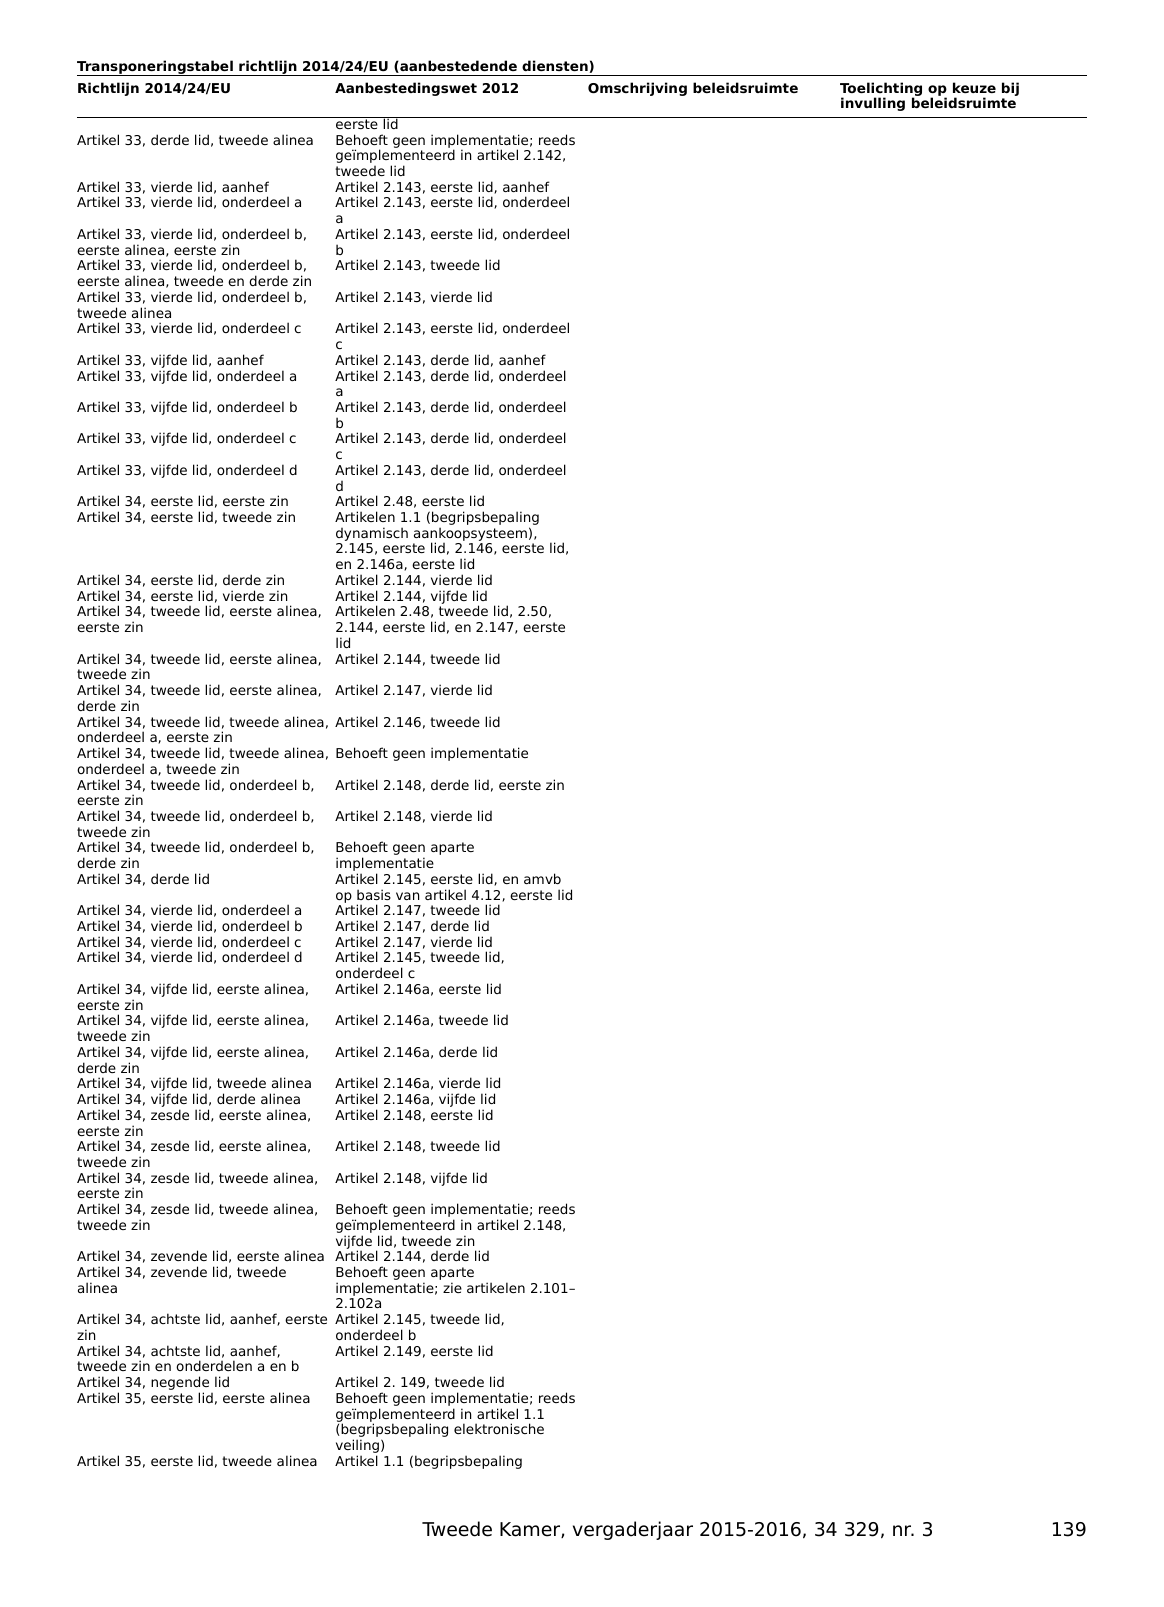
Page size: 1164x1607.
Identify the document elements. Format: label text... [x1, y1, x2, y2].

table_cell Artikel 2.148, vierde lid [329, 809, 582, 840]
table_cell [834, 919, 1087, 934]
table_cell [834, 982, 1087, 1013]
table_cell Artikel 34, achtste lid, aanhef, eerste zin [77, 1312, 329, 1343]
table_cell Artikel 2.146a, derde lid [329, 1045, 582, 1076]
table_cell Artikel 2. 149, tweede lid [329, 1375, 582, 1391]
table_cell [582, 1045, 834, 1076]
table_cell [834, 1249, 1087, 1265]
table_cell [834, 494, 1087, 510]
table_cell Artikel 34, tweede lid, tweede alinea, onderdeel a, tweede zin [77, 746, 329, 777]
table_cell Artikel 34, tweede lid, eerste alinea, derde zin [77, 683, 329, 714]
table_cell [582, 809, 834, 840]
table_cell Artikel 34, eerste lid, derde zin [77, 573, 329, 588]
table_cell [834, 903, 1087, 919]
table_cell Artikel 33, derde lid, tweede alinea [77, 133, 329, 179]
table_cell Artikel 2.143, vierde lid [329, 290, 582, 321]
table_cell [582, 1108, 834, 1139]
table_cell [77, 118, 329, 132]
table_cell Artikel 33, vijfde lid, onderdeel a [77, 368, 329, 400]
table_cell [834, 195, 1087, 227]
table_cell Behoeft geen implementatie; reeds geïmplementeerd in artikel 2.142, tweede lid [329, 133, 582, 179]
table_cell Artikel 33, vierde lid, onderdeel b, eerste alinea, tweede en derde zin [77, 258, 329, 290]
table_cell Artikel 2.146a, eerste lid [329, 982, 582, 1013]
table_cell [582, 935, 834, 950]
table_cell Artikel 33, vierde lid, onderdeel b, eerste alinea, eerste zin [77, 227, 329, 258]
table_cell Artikel 34, eerste lid, tweede zin [77, 510, 329, 573]
table_cell Artikel 34, vierde lid, onderdeel d [77, 950, 329, 982]
table_cell [582, 1312, 834, 1343]
table_cell [582, 1171, 834, 1202]
table_cell eerste lid [329, 118, 582, 132]
table_cell Artikel 33, vierde lid, onderdeel a [77, 195, 329, 227]
table_cell Artikel 34, tweede lid, tweede alinea, onderdeel a, eerste zin [77, 714, 329, 746]
table_cell [834, 321, 1087, 353]
table_cell [582, 1092, 834, 1108]
table_cell Artikel 2.145, tweede lid, onderdeel c [329, 950, 582, 982]
table_cell Behoeft geen implementatie [329, 746, 582, 777]
table_cell Artikel 2.145, tweede lid, onderdeel b [329, 1312, 582, 1343]
table_cell [834, 1076, 1087, 1092]
table_cell Artikel 34, vijfde lid, tweede alinea [77, 1076, 329, 1092]
table_cell [834, 1092, 1087, 1108]
table_cell Artikel 2.143, derde lid, onderdeel c [329, 431, 582, 463]
table_cell [582, 950, 834, 982]
table_cell [582, 227, 834, 258]
table_cell Artikel 2.143, eerste lid, onderdeel c [329, 321, 582, 353]
table_cell Artikel 2.143, eerste lid, onderdeel a [329, 195, 582, 227]
table_cell Artikel 34, derde lid [77, 872, 329, 903]
table_cell [834, 1454, 1087, 1469]
table_cell [582, 180, 834, 195]
table_cell Artikel 34, vierde lid, onderdeel b [77, 919, 329, 934]
table_cell [582, 118, 834, 132]
table_cell Artikel 2.146a, vijfde lid [329, 1092, 582, 1108]
table_cell Artikel 33, vierde lid, aanhef [77, 180, 329, 195]
table_cell [834, 463, 1087, 494]
table_cell [582, 463, 834, 494]
table_cell Artikel 2.146, tweede lid [329, 714, 582, 746]
table_cell Artikelen 1.1 (begripsbepaling dynamisch aankoopsysteem), 2.145, eerste lid, 2.146, eerste lid, en 2.146a, eerste lid [329, 510, 582, 573]
table_cell Artikel 2.146a, tweede lid [329, 1013, 582, 1045]
table_cell [834, 1375, 1087, 1391]
table_cell [834, 258, 1087, 290]
table_cell [834, 714, 1087, 746]
table_cell [582, 400, 834, 431]
table_cell [582, 1375, 834, 1391]
table_cell [834, 431, 1087, 463]
table_cell [834, 950, 1087, 982]
table_cell Artikel 2.147, tweede lid [329, 903, 582, 919]
table_cell Behoeft geen implementatie; reeds geïmplementeerd in artikel 2.148, vijfde lid, tweede zin [329, 1202, 582, 1249]
table_cell [582, 510, 834, 573]
table_cell [582, 1076, 834, 1092]
table_cell Artikel 34, tweede lid, onderdeel b, eerste zin [77, 777, 329, 809]
table_cell Artikel 34, negende lid [77, 1375, 329, 1391]
table_cell [582, 1344, 834, 1375]
table_cell [582, 982, 834, 1013]
table_cell [834, 227, 1087, 258]
table_cell Artikel 2.145, eerste lid, en amvb op basis van artikel 4.12, eerste lid [329, 872, 582, 903]
table_cell Artikel 34, tweede lid, eerste alinea, tweede zin [77, 651, 329, 683]
table_cell [582, 604, 834, 651]
table_cell Artikel 33, vijfde lid, aanhef [77, 353, 329, 368]
table_cell [834, 180, 1087, 195]
table_cell Artikel 2.147, vierde lid [329, 683, 582, 714]
table_header Transponeringstabel richtlijn 2014/24/EU (aanbestedende diensten) [77, 59, 1087, 75]
table_cell Artikel 33, vijfde lid, onderdeel b [77, 400, 329, 431]
table_cell [834, 1312, 1087, 1343]
table_cell [834, 510, 1087, 573]
table_cell [834, 809, 1087, 840]
table_cell Artikel 34, eerste lid, eerste zin [77, 494, 329, 510]
table_cell Artikel 2.48, eerste lid [329, 494, 582, 510]
table_cell Artikel 34, vierde lid, onderdeel c [77, 935, 329, 950]
table_cell [834, 133, 1087, 179]
table_cell [834, 1045, 1087, 1076]
table_cell [834, 872, 1087, 903]
table_cell [582, 258, 834, 290]
table_cell Artikel 2.143, eerste lid, aanhef [329, 180, 582, 195]
table_cell [834, 118, 1087, 132]
table_cell [834, 1171, 1087, 1202]
table_cell [834, 1391, 1087, 1454]
table_cell Artikel 2.144, vijfde lid [329, 589, 582, 604]
table_cell Artikel 34, zevende lid, tweede alinea [77, 1265, 329, 1312]
table_cell Artikel 2.148, eerste lid [329, 1108, 582, 1139]
table_cell [582, 573, 834, 588]
table_cell Omschrijving beleidsruimte [582, 76, 834, 117]
table_cell [834, 1265, 1087, 1312]
table_cell Artikel 34, zesde lid, tweede alinea, tweede zin [77, 1202, 329, 1249]
table_cell [834, 1202, 1087, 1249]
table_cell Artikel 34, vijfde lid, eerste alinea, derde zin [77, 1045, 329, 1076]
table_cell [582, 1454, 834, 1469]
table_cell [582, 1139, 834, 1171]
table_cell [582, 431, 834, 463]
table_cell Artikel 2.143, derde lid, onderdeel b [329, 400, 582, 431]
table_cell Artikel 2.143, tweede lid [329, 258, 582, 290]
table_cell Artikel 2.149, eerste lid [329, 1344, 582, 1375]
table_cell Artikel 33, vierde lid, onderdeel b, tweede alinea [77, 290, 329, 321]
table_cell [582, 651, 834, 683]
table_cell [834, 290, 1087, 321]
table_cell Artikel 34, tweede lid, onderdeel b, derde zin [77, 840, 329, 872]
table_cell Artikel 34, zesde lid, tweede alinea, eerste zin [77, 1171, 329, 1202]
table_cell Artikel 34, zesde lid, eerste alinea, eerste zin [77, 1108, 329, 1139]
table_cell [834, 604, 1087, 651]
table_cell Artikel 34, zevende lid, eerste alinea [77, 1249, 329, 1265]
table_cell [582, 368, 834, 400]
table_cell Artikel 2.148, tweede lid [329, 1139, 582, 1171]
table_cell Artikel 33, vijfde lid, onderdeel d [77, 463, 329, 494]
table_cell [582, 133, 834, 179]
table_cell Artikel 2.144, vierde lid [329, 573, 582, 588]
table_cell Artikel 2.147, derde lid [329, 919, 582, 934]
table_cell Artikel 2.143, eerste lid, onderdeel b [329, 227, 582, 258]
table_cell Artikel 34, vijfde lid, eerste alinea, eerste zin [77, 982, 329, 1013]
table_cell [834, 368, 1087, 400]
table_cell Artikel 35, eerste lid, eerste alinea [77, 1391, 329, 1454]
table_cell Artikel 2.143, derde lid, onderdeel a [329, 368, 582, 400]
table_cell [834, 777, 1087, 809]
table_cell [582, 1249, 834, 1265]
table_cell Artikel 34, vijfde lid, derde alinea [77, 1092, 329, 1108]
table_cell [582, 1013, 834, 1045]
table_cell Artikel 2.146a, vierde lid [329, 1076, 582, 1092]
table_cell Artikel 2.148, derde lid, eerste zin [329, 777, 582, 809]
table_cell Artikel 34, achtste lid, aanhef, tweede zin en onderdelen a en b [77, 1344, 329, 1375]
table_cell [582, 903, 834, 919]
table_cell Behoeft geen aparte implementatie; zie artikelen 2.101–2.102a [329, 1265, 582, 1312]
table_cell Behoeft geen implementatie; reeds geïmplementeerd in artikel 1.1 (begripsbepaling elektronische veiling) [329, 1391, 582, 1454]
table_cell Artikel 34, tweede lid, eerste alinea, eerste zin [77, 604, 329, 651]
table_cell Artikel 34, vierde lid, onderdeel a [77, 903, 329, 919]
table_cell [582, 494, 834, 510]
table_cell Behoeft geen aparte implementatie [329, 840, 582, 872]
table_cell [582, 321, 834, 353]
table_cell [834, 1013, 1087, 1045]
table_cell [582, 589, 834, 604]
table_cell [834, 353, 1087, 368]
table_cell Artikel 35, eerste lid, tweede alinea [77, 1454, 329, 1469]
table_cell Artikelen 2.48, tweede lid, 2.50, 2.144, eerste lid, en 2.147, eerste lid [329, 604, 582, 651]
table_cell [582, 919, 834, 934]
table_cell Artikel 2.147, vierde lid [329, 935, 582, 950]
table_cell Artikel 34, zesde lid, eerste alinea, tweede zin [77, 1139, 329, 1171]
table_cell Artikel 2.144, derde lid [329, 1249, 582, 1265]
table_cell Artikel 34, eerste lid, vierde zin [77, 589, 329, 604]
table_cell [582, 746, 834, 777]
table_cell [582, 683, 834, 714]
table_cell Artikel 33, vierde lid, onderdeel c [77, 321, 329, 353]
table_cell Artikel 34, tweede lid, onderdeel b, tweede zin [77, 809, 329, 840]
table_cell [834, 683, 1087, 714]
table_cell Richtlijn 2014/24/EU [77, 76, 329, 117]
table_cell [834, 573, 1087, 588]
table_cell [582, 777, 834, 809]
table_cell Aanbestedingswet 2012 [329, 76, 582, 117]
table_cell [834, 1344, 1087, 1375]
table_cell [834, 400, 1087, 431]
table_cell [834, 1108, 1087, 1139]
table_cell Artikel 33, vijfde lid, onderdeel c [77, 431, 329, 463]
table_cell Artikel 2.143, derde lid, onderdeel d [329, 463, 582, 494]
table_cell Artikel 2.144, tweede lid [329, 651, 582, 683]
table_cell [834, 1139, 1087, 1171]
table_cell [582, 1202, 834, 1249]
table_cell [582, 872, 834, 903]
table_cell Artikel 2.143, derde lid, aanhef [329, 353, 582, 368]
table_cell [582, 353, 834, 368]
table_cell [834, 589, 1087, 604]
table_cell [582, 714, 834, 746]
table_cell [582, 290, 834, 321]
table_cell [582, 195, 834, 227]
table_cell [582, 1265, 834, 1312]
table_cell Toelichting op keuze bij invulling beleidsruimte [834, 76, 1087, 117]
table_cell Artikel 1.1 (begripsbepaling [329, 1454, 582, 1469]
table_cell [582, 840, 834, 872]
table_cell [834, 840, 1087, 872]
table_cell [834, 935, 1087, 950]
table_cell Artikel 34, vijfde lid, eerste alinea, tweede zin [77, 1013, 329, 1045]
table_cell Artikel 2.148, vijfde lid [329, 1171, 582, 1202]
table_cell [834, 746, 1087, 777]
table_cell [582, 1391, 834, 1454]
table_cell [834, 651, 1087, 683]
